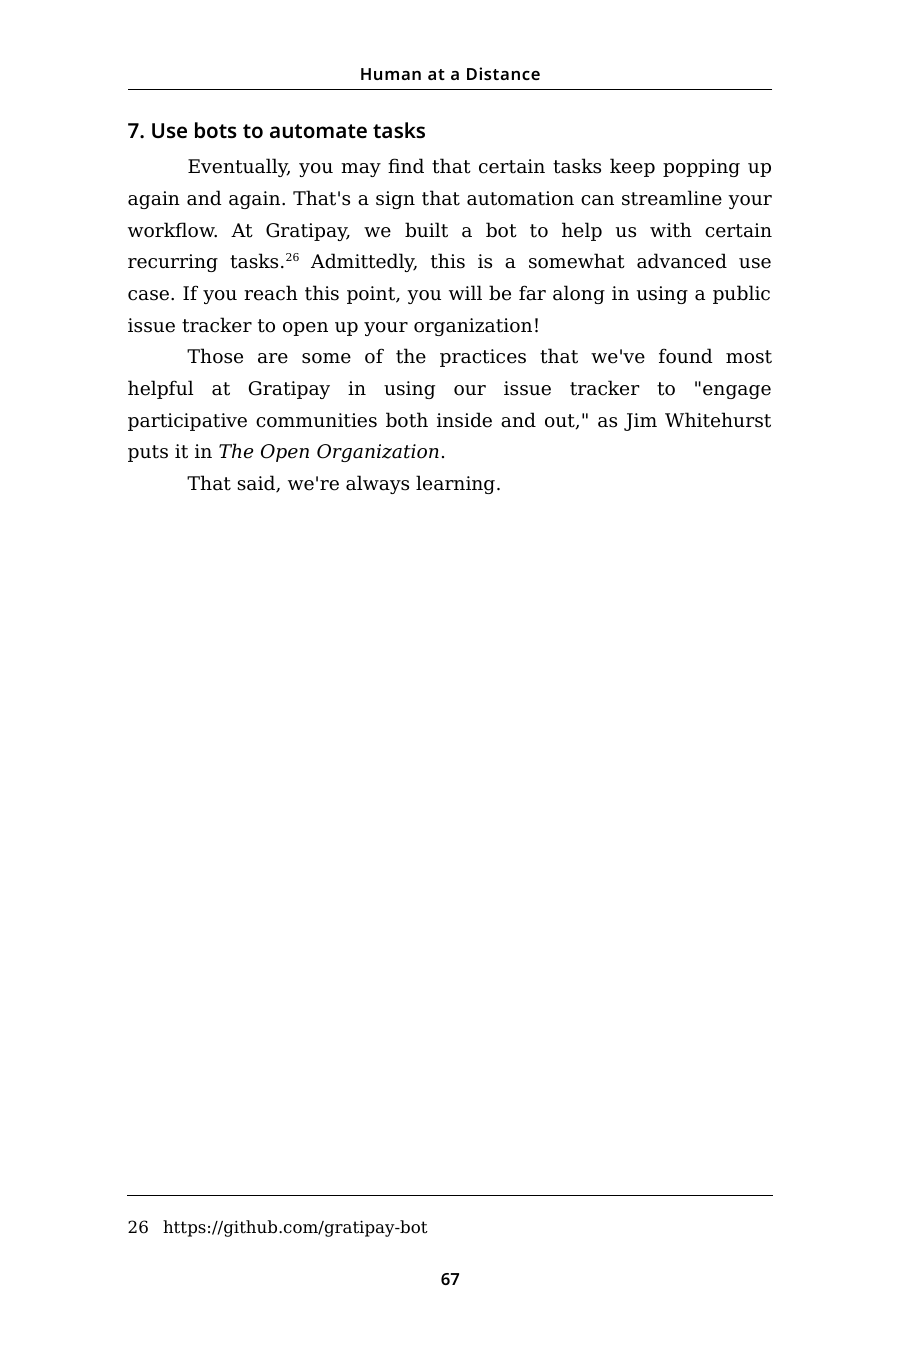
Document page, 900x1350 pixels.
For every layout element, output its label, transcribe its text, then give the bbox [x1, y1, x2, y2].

text Eventually, you may find that certain tasks keep popping up again and again. That's a sign that automation can streamline your workflow. At Gratipay, we built a bot to help us with certain recurring tasks. Admittedly, this is a somewhat advanced use case. If you reach this point, you will be far along in using a public issue tracker to open up your organization! [127, 156, 772, 337]
subtitle 7. Use bots to automate tasks [127, 118, 772, 144]
text Those are some of the practices that we've found most helpful at Gratipay in using our issue tracker to "engage participative communities both inside and out," as Jim Whitehurst puts it in The Open Organization. [127, 346, 772, 463]
text That said, we're always learning. [127, 473, 772, 495]
text https://github.com/gratipay-bot [127, 1218, 772, 1237]
